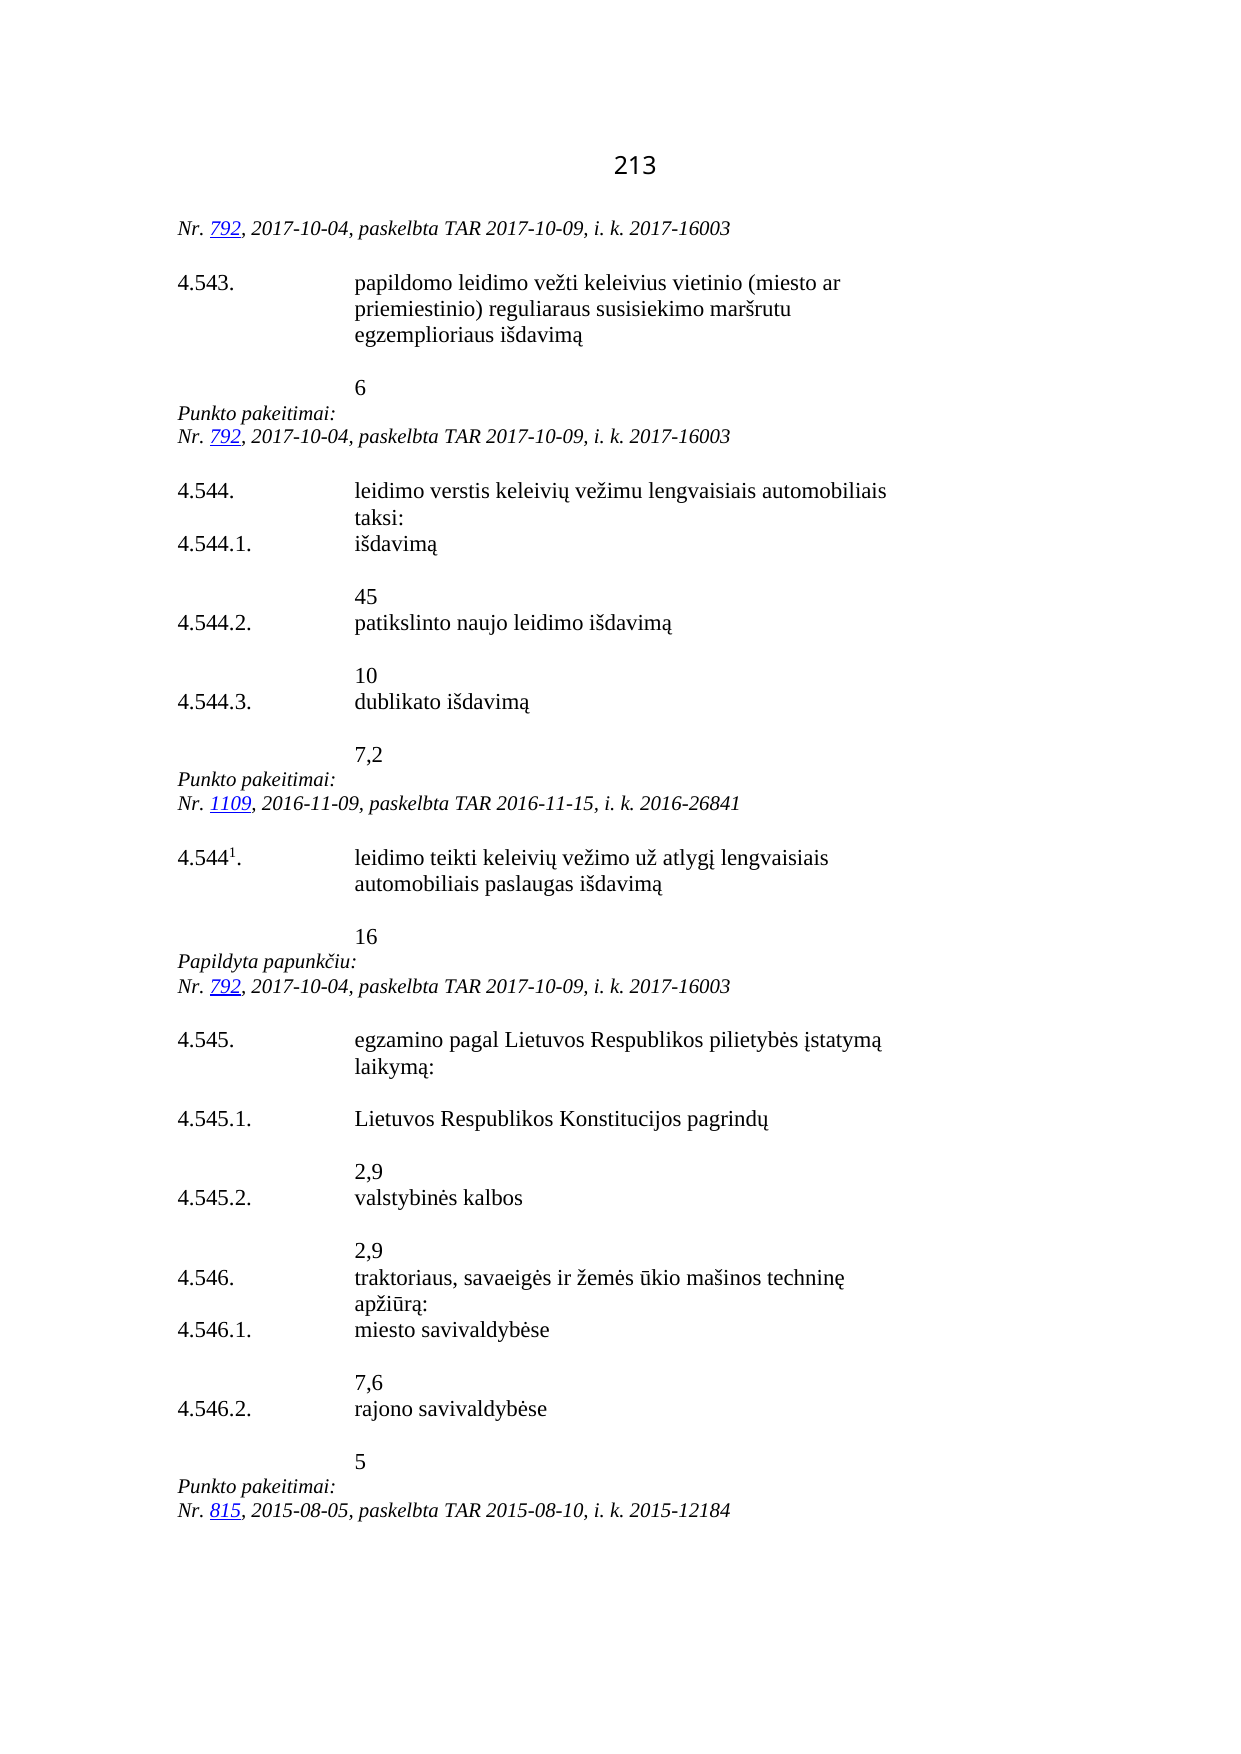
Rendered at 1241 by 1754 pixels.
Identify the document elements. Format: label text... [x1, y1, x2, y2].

text 4.544. leidimo verstis keleivių vežimu lengvaisiais automobiliais [177, 477, 892, 504]
text Nr. 792, 2017-10-04, paskelbta TAR 2017-10-09, i. k. 2017-16003 [177, 424, 1093, 448]
text 4.546.2. rajono savivaldybėse 5 [177, 1395, 945, 1474]
text 4.545. egzamino pagal Lietuvos Respublikos pilietybės įstatymą laikymą: [177, 1026, 945, 1105]
text 4.546.1. miesto savivaldybėse 7,6 [177, 1316, 945, 1395]
text Nr. 1109, 2016-11-09, paskelbta TAR 2016-11-15, i. k. 2016-26841 [177, 791, 1093, 815]
text 4.545.2. valstybinės kalbos 2,9 [177, 1184, 945, 1263]
text taksi: [354, 504, 892, 530]
text 4.544.3. dublikato išdavimą 7,2 [177, 688, 892, 767]
text 4.544.1. išdavimą 45 [177, 530, 892, 609]
text apžiūrą: [354, 1290, 945, 1316]
text Papildyta papunkčiu: [177, 949, 1093, 973]
text 4.5441. leidimo teikti keleivių vežimo už atlygį lengvaisiais [177, 844, 945, 870]
text Punkto pakeitimai: [177, 767, 1093, 791]
text priemiestinio) reguliaraus susisiekimo maršrutu [354, 295, 945, 321]
text 4.545.1. Lietuvos Respublikos Konstitucijos pagrindų 2,9 [177, 1105, 945, 1184]
text egzemplioriaus išdavimą 6 [354, 321, 945, 400]
text 4.546. traktoriaus, savaeigės ir žemės ūkio mašinos techninę [177, 1263, 945, 1290]
text Nr. 815, 2015-08-05, paskelbta TAR 2015-08-10, i. k. 2015-12184 [177, 1498, 1093, 1522]
text automobiliais paslaugas išdavimą 16 [354, 870, 945, 949]
text 4.544.2. patikslinto naujo leidimo išdavimą 10 [177, 609, 892, 688]
text Nr. 792, 2017-10-04, paskelbta TAR 2017-10-09, i. k. 2017-16003 [177, 973, 1093, 998]
text 4.543. papildomo leidimo vežti keleivius vietinio (miesto ar [177, 269, 945, 295]
text Punkto pakeitimai: [177, 1474, 1093, 1498]
text Punkto pakeitimai: [177, 400, 1093, 424]
text Nr. 792, 2017-10-04, paskelbta TAR 2017-10-09, i. k. 2017-16003 [177, 216, 1093, 240]
